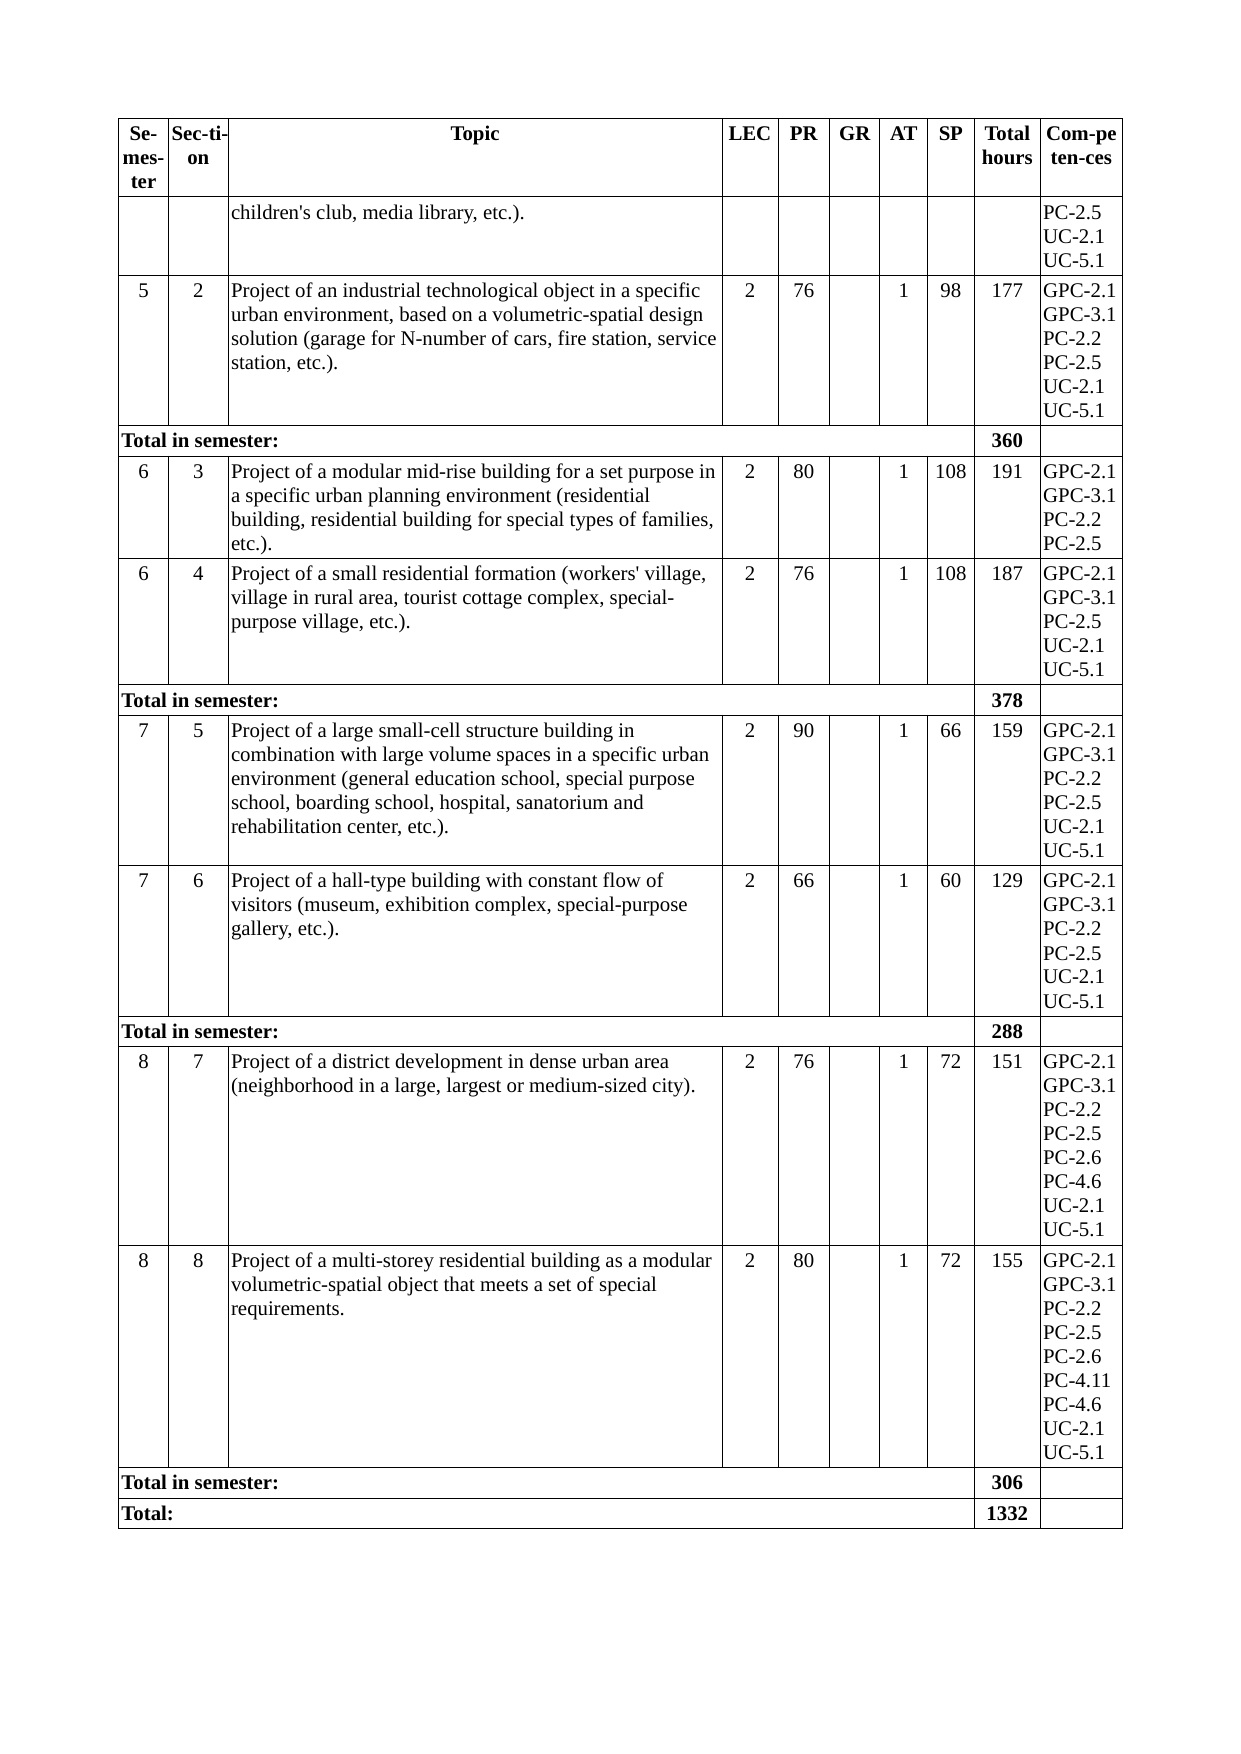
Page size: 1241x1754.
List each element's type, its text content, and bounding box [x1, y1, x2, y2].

table_cell [830, 1047, 879, 1244]
table_cell children's club, media library, etc.). [229, 197, 722, 275]
table_cell 90 [779, 716, 829, 865]
table_cell 108 [928, 559, 974, 684]
table_cell 76 [779, 276, 829, 425]
table_cell Project of a large small-cell structure building in combination with large volume spaces in a specific urban environment (general education school, special purpose school, boarding school, hospital, sanatorium and rehabilitation center, etc.). [229, 716, 722, 865]
table_cell 2 [723, 559, 778, 684]
table_cell 187 [975, 559, 1040, 684]
table_header Sec‑ti‑on [169, 119, 228, 196]
table_cell [880, 197, 927, 275]
table_cell 2 [723, 457, 778, 558]
table_cell 4 [169, 559, 228, 684]
table_cell [1041, 1499, 1122, 1528]
table_cell 378 [975, 685, 1040, 714]
table_header Total hours [975, 119, 1040, 196]
table_cell 7 [119, 716, 168, 865]
table_cell [1041, 685, 1122, 714]
table_cell Project of a small residential formation (workers' village, village in rural area, tourist cottage complex, special-purpose village, etc.). [229, 559, 722, 684]
table_cell Total in semester: [119, 426, 974, 456]
table_cell 72 [928, 1047, 974, 1244]
table_cell Project of a district development in dense urban area (neighborhood in a large, largest or medium-sized city). [229, 1047, 722, 1244]
table_cell 76 [779, 559, 829, 684]
table_cell 80 [779, 457, 829, 558]
table_cell 3 [169, 457, 228, 558]
table_cell 72 [928, 1246, 974, 1467]
table_cell [830, 276, 879, 425]
table_cell 360 [975, 426, 1040, 456]
table_header LEC [723, 119, 778, 196]
table_cell [830, 866, 879, 1016]
table_cell 8 [169, 1246, 228, 1467]
table_cell 5 [119, 276, 168, 425]
table_cell 155 [975, 1246, 1040, 1467]
table_cell 1 [880, 716, 927, 865]
table_cell 1 [880, 1246, 927, 1467]
table_cell [830, 1246, 879, 1467]
table_cell 66 [779, 866, 829, 1016]
table_cell PC-2.5 UC-2.1 UC-5.1 [1041, 197, 1122, 275]
table_cell 76 [779, 1047, 829, 1244]
table_cell GPC-2.1 GPC-3.1 PC-2.2 PC-2.5 PC-2.6 PC-4.6 UC-2.1 UC-5.1 [1041, 1047, 1122, 1244]
table_cell [169, 197, 228, 275]
table_cell 1332 [975, 1499, 1040, 1528]
table_cell Total in semester: [119, 1468, 974, 1497]
table_cell 108 [928, 457, 974, 558]
table_cell [119, 197, 168, 275]
table_header Se‑ mes‑ ter [119, 119, 168, 196]
table_cell 6 [119, 457, 168, 558]
table_cell 2 [723, 866, 778, 1016]
table_header SP [928, 119, 974, 196]
table_cell [830, 197, 879, 275]
table_cell 177 [975, 276, 1040, 425]
table_cell 306 [975, 1468, 1040, 1497]
table_cell 6 [169, 866, 228, 1016]
table_cell 2 [169, 276, 228, 425]
table_cell 2 [723, 276, 778, 425]
table_cell 60 [928, 866, 974, 1016]
table_cell 2 [723, 1246, 778, 1467]
table_cell GPC-2.1 GPC-3.1 PC-2.2 PC-2.5 UC-2.1 UC-5.1 [1041, 866, 1122, 1016]
table_cell 8 [119, 1047, 168, 1244]
table_cell 129 [975, 866, 1040, 1016]
table_cell 66 [928, 716, 974, 865]
table_cell [975, 197, 1040, 275]
table_cell GPC-2.1 GPC-3.1 PC-2.2 PC-2.5 [1041, 457, 1122, 558]
table_cell 7 [169, 1047, 228, 1244]
table_cell 7 [119, 866, 168, 1016]
table_cell Project of a modular mid-rise building for a set purpose in a specific urban planning environment (residential building, residential building for special types of families, etc.). [229, 457, 722, 558]
table_header PR [779, 119, 829, 196]
table_cell 5 [169, 716, 228, 865]
table_cell 2 [723, 716, 778, 865]
table_cell [830, 716, 879, 865]
table_cell 2 [723, 1047, 778, 1244]
table_header Topic [229, 119, 722, 196]
table_cell [1041, 1468, 1122, 1497]
table_cell GPC-2.1 GPC-3.1 PC-2.2 PC-2.5 PC-2.6 PC-4.11 PC-4.6 UC-2.1 UC-5.1 [1041, 1246, 1122, 1467]
table_cell 1 [880, 866, 927, 1016]
table_cell 6 [119, 559, 168, 684]
table_header Com‑peten‑ces [1041, 119, 1122, 196]
table_cell [1041, 1017, 1122, 1046]
table_cell 1 [880, 276, 927, 425]
table_cell [779, 197, 829, 275]
table_cell 1 [880, 457, 927, 558]
table_header GR [830, 119, 879, 196]
table_cell Total: [119, 1499, 974, 1528]
table_cell GPC-2.1 GPC-3.1 PC-2.2 PC-2.5 UC-2.1 UC-5.1 [1041, 276, 1122, 425]
table_cell [830, 457, 879, 558]
table_cell Project of a multi-storey residential building as a modular volumetric-spatial object that meets a set of special requirements. [229, 1246, 722, 1467]
table_cell [830, 559, 879, 684]
table_cell Total in semester: [119, 685, 974, 714]
table_cell 8 [119, 1246, 168, 1467]
table_cell 98 [928, 276, 974, 425]
table_cell 1 [880, 1047, 927, 1244]
table_cell 159 [975, 716, 1040, 865]
table_cell [928, 197, 974, 275]
table_cell 1 [880, 559, 927, 684]
table_cell 151 [975, 1047, 1040, 1244]
table_cell [1041, 426, 1122, 456]
table_cell GPC-2.1 GPC-3.1 PC-2.2 PC-2.5 UC-2.1 UC-5.1 [1041, 716, 1122, 865]
table_cell 191 [975, 457, 1040, 558]
table_header AT [880, 119, 927, 196]
table_cell Total in semester: [119, 1017, 974, 1046]
table_cell 80 [779, 1246, 829, 1467]
table_cell Project of an industrial technological object in a specific urban environment, based on a volumetric-spatial design solution (garage for N-number of cars, fire station, service station, etc.). [229, 276, 722, 425]
table_cell [723, 197, 778, 275]
table_cell 288 [975, 1017, 1040, 1046]
table_cell GPC-2.1 GPC-3.1 PC-2.5 UC-2.1 UC-5.1 [1041, 559, 1122, 684]
table_cell Project of a hall-type building with constant flow of visitors (museum, exhibition complex, special-purpose gallery, etc.). [229, 866, 722, 1016]
